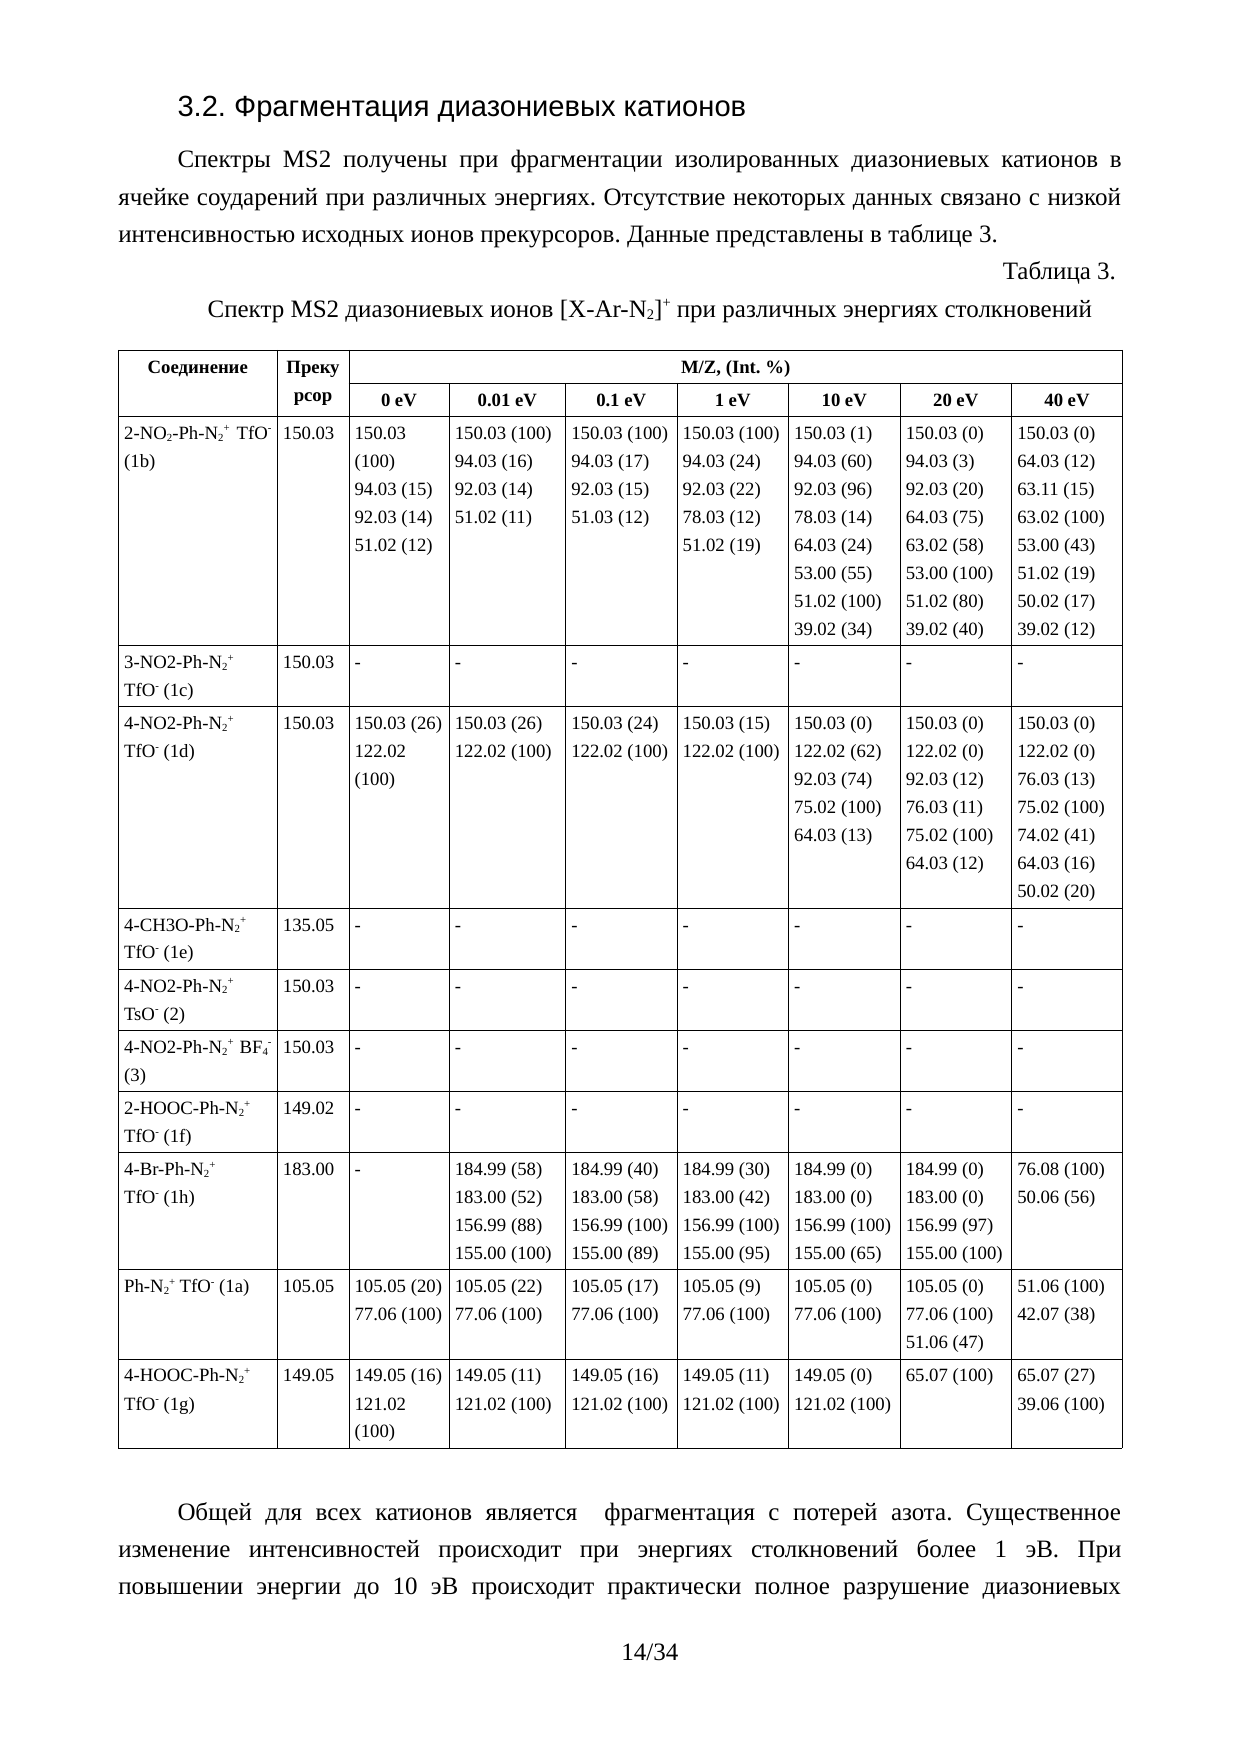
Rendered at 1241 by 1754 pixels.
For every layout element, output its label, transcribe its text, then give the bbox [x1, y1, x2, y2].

table_cell 105.05 (0) 77.06 (100) [789, 1270, 900, 1358]
table_cell 150.03 [278, 707, 349, 908]
table_cell - [678, 1031, 788, 1091]
table_cell - [350, 970, 449, 1030]
table_cell 150.03 (100) 94.03 (16) 92.03 (14) 51.02 (11) [450, 417, 565, 645]
table_cell 150.03 [278, 646, 349, 706]
table_cell 150.03 [278, 417, 349, 645]
table_cell 150.03 (0) 122.02 (0) 92.03 (12) 76.03 (11) 75.02 (100) 64.03 (12) [901, 707, 1011, 908]
table_cell - [901, 646, 1011, 706]
table_cell - [1012, 909, 1122, 969]
table_cell - [450, 1031, 565, 1091]
table_cell 150.03 (1) 94.03 (60) 92.03 (96) 78.03 (14) 64.03 (24) 53.00 (55) 51.02 (100) 39.02 (34) [789, 417, 900, 645]
table_cell 184.99 (58) 183.00 (52) 156.99 (88) 155.00 (100) [450, 1153, 565, 1269]
table_cell 150.03 (0) 64.03 (12) 63.11 (15) 63.02 (100) 53.00 (43) 51.02 (19) 50.02 (17) 39.02 (12) [1012, 417, 1122, 645]
table_cell 149.05 (16) 121.02 (100) [350, 1360, 449, 1448]
table_cell - [678, 909, 788, 969]
table_cell 150.03 (24) 122.02 (100) [566, 707, 677, 908]
text Таблица 3. [118, 256, 1122, 285]
table_header Прекурсор [278, 351, 349, 416]
table_cell 135.05 [278, 909, 349, 969]
table_cell 105.05 (9) 77.06 (100) [678, 1270, 788, 1358]
table_cell - [901, 909, 1011, 969]
table_cell 4-NO2-Ph-N2+ BF4- (3) [119, 1031, 277, 1091]
table_cell - [450, 909, 565, 969]
table_cell - [1012, 1092, 1122, 1152]
text Спектры MS2 получены при фрагментации изолированных диазониевых катионов в ячейке соударений при различных энергиях. Отсутствие некоторых данных связано с низкой интенсивностью исходных ионов прекурсоров. Данные представлены в таблице 3. [118, 144, 1122, 248]
table_cell 4-CH3O-Ph-N2+ TfO- (1e) [119, 909, 277, 969]
table_cell - [678, 970, 788, 1030]
table_cell 2-NO2-Ph-N2+ TfO- (1b) [119, 417, 277, 645]
table_cell 150.03 (26) 122.02 (100) [450, 707, 565, 908]
table_cell 184.99 (0) 183.00 (0) 156.99 (100) 155.00 (65) [789, 1153, 900, 1269]
table_cell 150.03 [278, 970, 349, 1030]
table_cell 149.05 [278, 1360, 349, 1448]
table_cell 3-NO2-Ph-N2+ TfO- (1c) [119, 646, 277, 706]
table_cell 0.01 eV [450, 384, 565, 416]
text Общей для всех катионов является фрагментация с потерей азота. Существенное изменение интенсивностей происходит при энергиях столкновений более 1 эВ. При повышении энергии до 10 эВ происходит практически полное разрушение диазониевых [118, 1497, 1122, 1600]
table_cell 105.05 (22) 77.06 (100) [450, 1270, 565, 1358]
table_cell 184.99 (30) 183.00 (42) 156.99 (100) 155.00 (95) [678, 1153, 788, 1269]
table_cell - [350, 1153, 449, 1269]
table_cell 4-NO2-Ph-N2+ TsO- (2) [119, 970, 277, 1030]
table_cell 149.02 [278, 1092, 349, 1152]
table_cell Ph-N2+ TfO- (1a) [119, 1270, 277, 1358]
table_cell - [1012, 1031, 1122, 1091]
table_cell - [350, 646, 449, 706]
table_cell - [450, 970, 565, 1030]
table_cell 150.03 (100) 94.03 (15) 92.03 (14) 51.02 (12) [350, 417, 449, 645]
table_header Соединение [119, 351, 277, 416]
table_cell 1 eV [678, 384, 788, 416]
table_cell - [678, 1092, 788, 1152]
table_cell 20 eV [901, 384, 1011, 416]
table_cell - [789, 1031, 900, 1091]
table_cell 150.03 (0) 94.03 (3) 92.03 (20) 64.03 (75) 63.02 (58) 53.00 (100) 51.02 (80) 39.02 (40) [901, 417, 1011, 645]
table_cell - [350, 909, 449, 969]
table_cell 149.05 (11) 121.02 (100) [678, 1360, 788, 1448]
table_cell 40 eV [1012, 384, 1122, 416]
table_cell - [450, 646, 565, 706]
table_cell - [350, 1092, 449, 1152]
table_header M/Z, (Int. %) [350, 351, 1122, 383]
table_cell - [678, 646, 788, 706]
text Спектр MS2 диазониевых ионов [X-Ar-N2]+ при различных энергиях столкновений [118, 294, 1122, 322]
table_cell - [789, 909, 900, 969]
subtitle 3.2. Фрагментация диазониевых катионов [177, 88, 1122, 122]
table_cell 0 eV [350, 384, 449, 416]
table_cell 105.05 (0) 77.06 (100) 51.06 (47) [901, 1270, 1011, 1358]
table_cell - [789, 1092, 900, 1152]
table_cell 65.07 (27) 39.06 (100) [1012, 1360, 1122, 1448]
table_cell 150.03 (0) 122.02 (0) 76.03 (13) 75.02 (100) 74.02 (41) 64.03 (16) 50.02 (20) [1012, 707, 1122, 908]
table_cell - [789, 646, 900, 706]
table_cell - [350, 1031, 449, 1091]
table_cell - [566, 1092, 677, 1152]
table_cell - [901, 1031, 1011, 1091]
table_cell 105.05 (20) 77.06 (100) [350, 1270, 449, 1358]
table_cell 150.03 (100) 94.03 (24) 92.03 (22) 78.03 (12) 51.02 (19) [678, 417, 788, 645]
table_cell 150.03 (100) 94.03 (17) 92.03 (15) 51.03 (12) [566, 417, 677, 645]
table_cell 149.05 (0) 121.02 (100) [789, 1360, 900, 1448]
table_cell 65.07 (100) [901, 1360, 1011, 1448]
table_cell 51.06 (100) 42.07 (38) [1012, 1270, 1122, 1358]
table_cell - [789, 970, 900, 1030]
table_cell 150.03 [278, 1031, 349, 1091]
table_cell 0.1 eV [566, 384, 677, 416]
table_cell 4-Br-Ph-N2+ TfO- (1h) [119, 1153, 277, 1269]
table_cell - [1012, 646, 1122, 706]
table_cell - [450, 1092, 565, 1152]
table_cell - [566, 970, 677, 1030]
table_cell 184.99 (0) 183.00 (0) 156.99 (97) 155.00 (100) [901, 1153, 1011, 1269]
table_cell 184.99 (40) 183.00 (58) 156.99 (100) 155.00 (89) [566, 1153, 677, 1269]
table_cell 150.03 (15) 122.02 (100) [678, 707, 788, 908]
table_cell 183.00 [278, 1153, 349, 1269]
table_cell - [1012, 970, 1122, 1030]
table_cell 150.03 (0) 122.02 (62) 92.03 (74) 75.02 (100) 64.03 (13) [789, 707, 900, 908]
table_cell 4-NO2-Ph-N2+ TfO- (1d) [119, 707, 277, 908]
table_cell 150.03 (26) 122.02 (100) [350, 707, 449, 908]
table_cell 76.08 (100) 50.06 (56) [1012, 1153, 1122, 1269]
table_cell 10 eV [789, 384, 900, 416]
table_cell 105.05 (17) 77.06 (100) [566, 1270, 677, 1358]
table_cell - [901, 970, 1011, 1030]
table_cell - [566, 1031, 677, 1091]
table_cell - [566, 646, 677, 706]
table_cell 105.05 [278, 1270, 349, 1358]
table_cell - [901, 1092, 1011, 1152]
table_cell 149.05 (16) 121.02 (100) [566, 1360, 677, 1448]
table_cell 149.05 (11) 121.02 (100) [450, 1360, 565, 1448]
table_cell - [566, 909, 677, 969]
table_cell 2-HOOC-Ph-N2+ TfO- (1f) [119, 1092, 277, 1152]
table_cell 4-HOOC-Ph-N2+ TfO- (1g) [119, 1360, 277, 1448]
